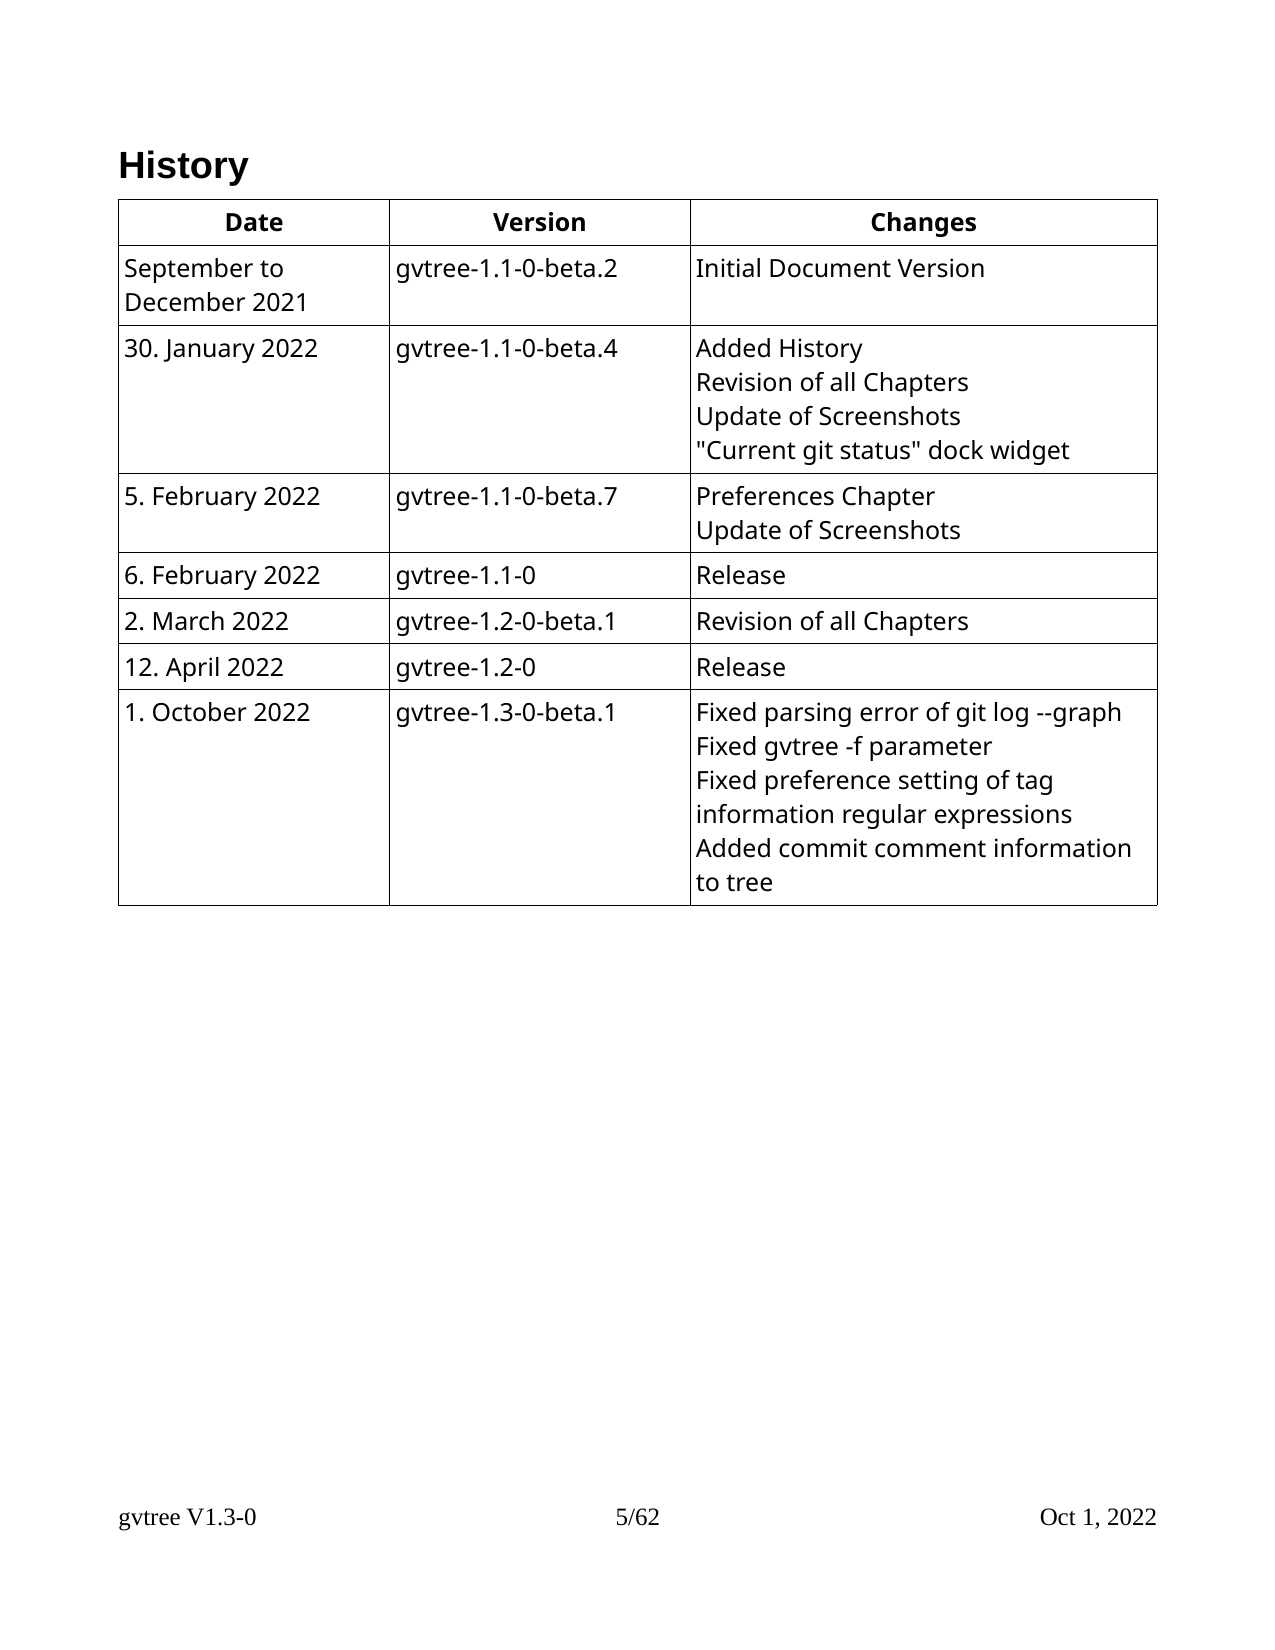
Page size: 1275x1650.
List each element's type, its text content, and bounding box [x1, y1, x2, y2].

subtitle History [118, 143, 1157, 187]
table_cell gvtree-1.1-0 [390, 553, 690, 598]
table_cell Revision of all Chapters [691, 599, 1157, 643]
table_cell 2. March 2022 [119, 599, 389, 643]
table_cell 6. February 2022 [119, 553, 389, 598]
table_header Date [119, 200, 389, 245]
table_cell gvtree-1.1-0-beta.7 [390, 474, 690, 552]
table_cell gvtree-1.2-0 [390, 644, 690, 689]
table_cell 30. January 2022 [119, 326, 389, 472]
table_cell Initial Document Version [691, 246, 1157, 324]
table_cell September to December 2021 [119, 246, 389, 324]
table_cell gvtree-1.1-0-beta.4 [390, 326, 690, 472]
table_cell gvtree-1.2-0-beta.1 [390, 599, 690, 643]
table_header Changes [691, 200, 1157, 245]
table_cell 1. October 2022 [119, 690, 389, 905]
table_cell 12. April 2022 [119, 644, 389, 689]
table_cell 5. February 2022 [119, 474, 389, 552]
table_cell Preferences Chapter Update of Screenshots [691, 474, 1157, 552]
table_cell Added History Revision of all Chapters Update of Screenshots "Current git status" dock widget [691, 326, 1157, 472]
table_header Version [390, 200, 690, 245]
table_cell Release [691, 553, 1157, 598]
table_cell gvtree-1.1-0-beta.2 [390, 246, 690, 324]
table_cell Fixed parsing error of git log --graph Fixed gvtree -f parameter Fixed preference setting of tag information regular expressions Added commit comment information to tree [691, 690, 1157, 905]
table_cell gvtree-1.3-0-beta.1 [390, 690, 690, 905]
table_cell Release [691, 644, 1157, 689]
